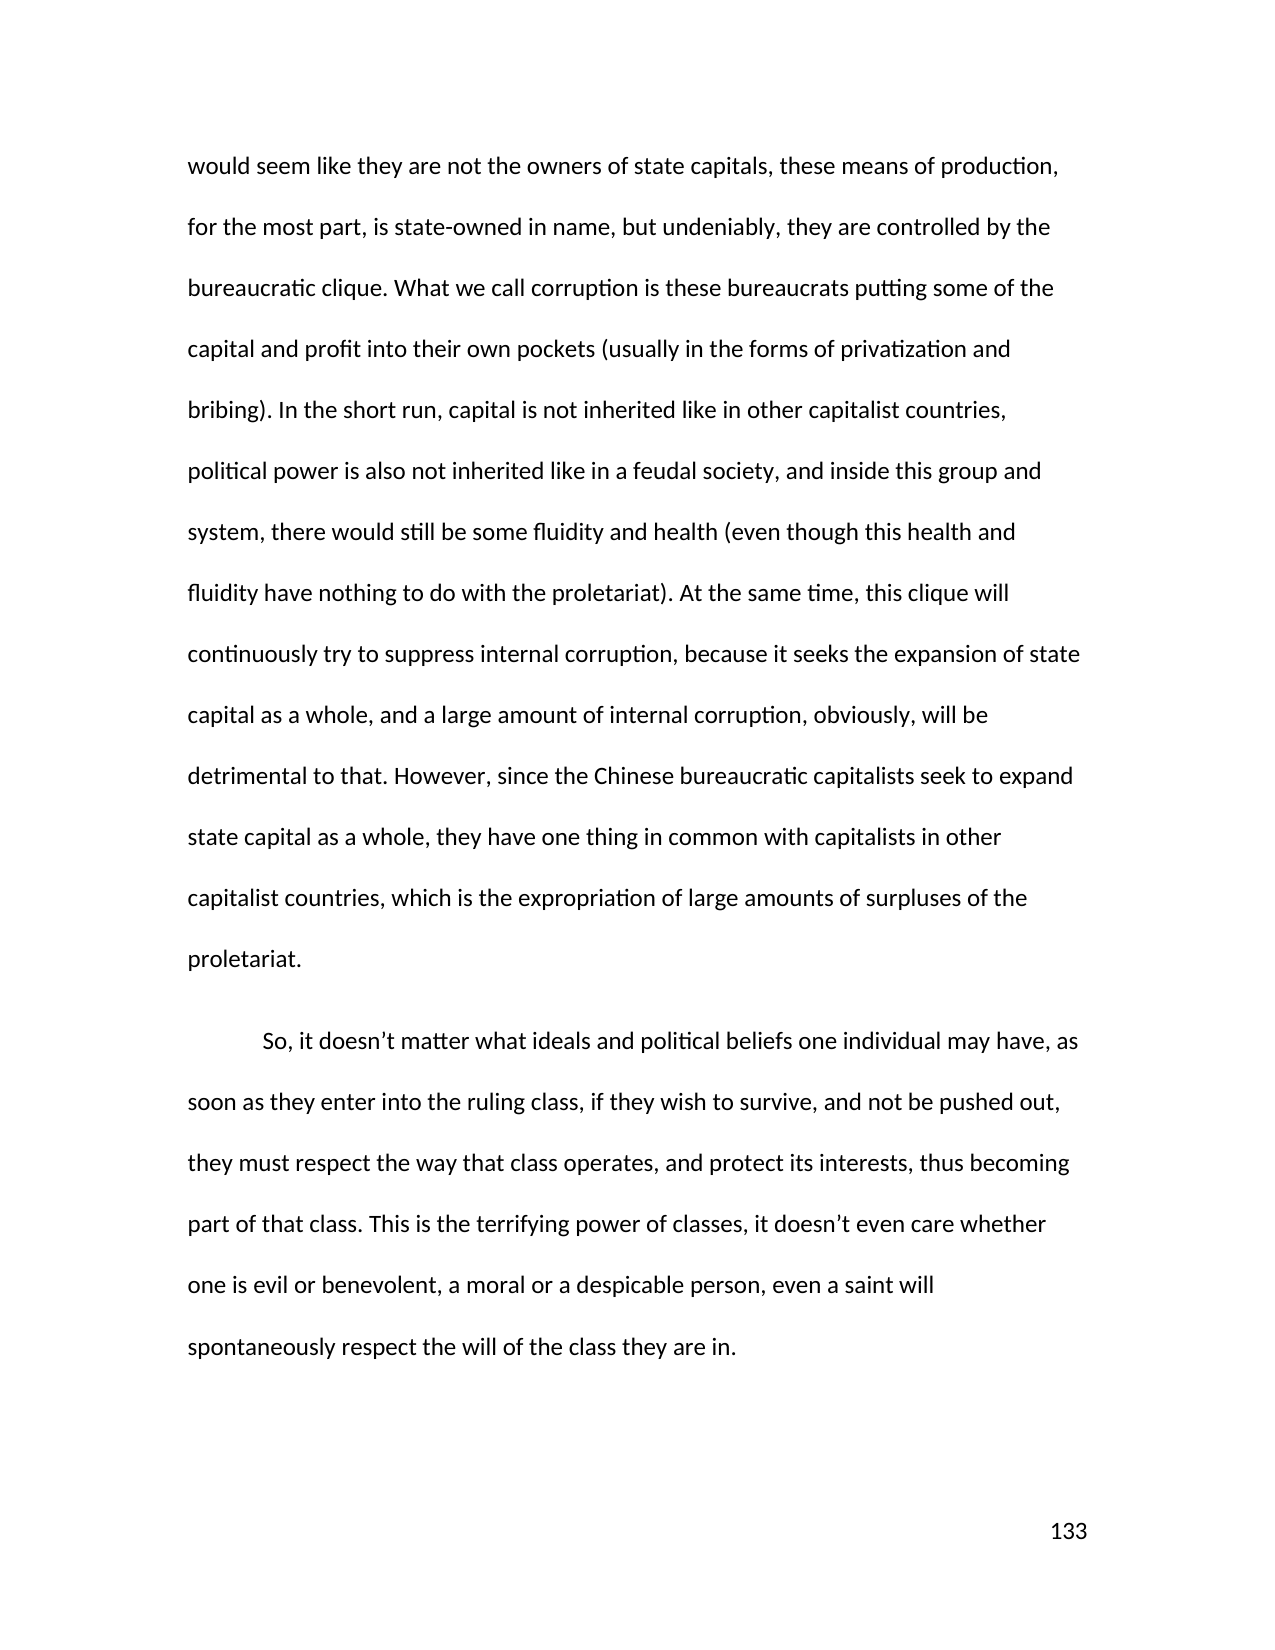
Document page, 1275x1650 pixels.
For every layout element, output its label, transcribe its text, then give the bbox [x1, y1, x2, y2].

text would seem like they are not the owners of state capitals, these means of production, for the most part, is state-owned in name, but undeniably, they are controlled by the bureaucratic clique. What we call corruption is these bureaucrats putting some of the capital and profit into their own pockets (usually in the forms of privatization and bribing). In the short run, capital is not inherited like in other capitalist countries, political power is also not inherited like in a feudal society, and inside this group and system, there would still be some fluidity and health (even though this health and fluidity have nothing to do with the proletariat). At the same time, this clique will continuously try to suppress internal corruption, because it seeks the expansion of state capital as a whole, and a large amount of internal corruption, obviously, will be detrimental to that. However, since the Chinese bureaucratic capitalists seek to expand state capital as a whole, they have one thing in common with capitalists in other capitalist countries, which is the expropriation of large amounts of surpluses of the proletariat. [187, 150, 1087, 974]
text So, it doesn’t matter what ideals and political beliefs one individual may have, as soon as they enter into the ruling class, if they wish to survive, and not be pushed out, they must respect the way that class operates, and protect its interests, thus becoming part of that class. This is the terrifying power of classes, it doesn’t even care whether one is evil or benevolent, a moral or a despicable person, even a saint will spontaneously respect the will of the class they are in. [187, 1025, 1087, 1361]
